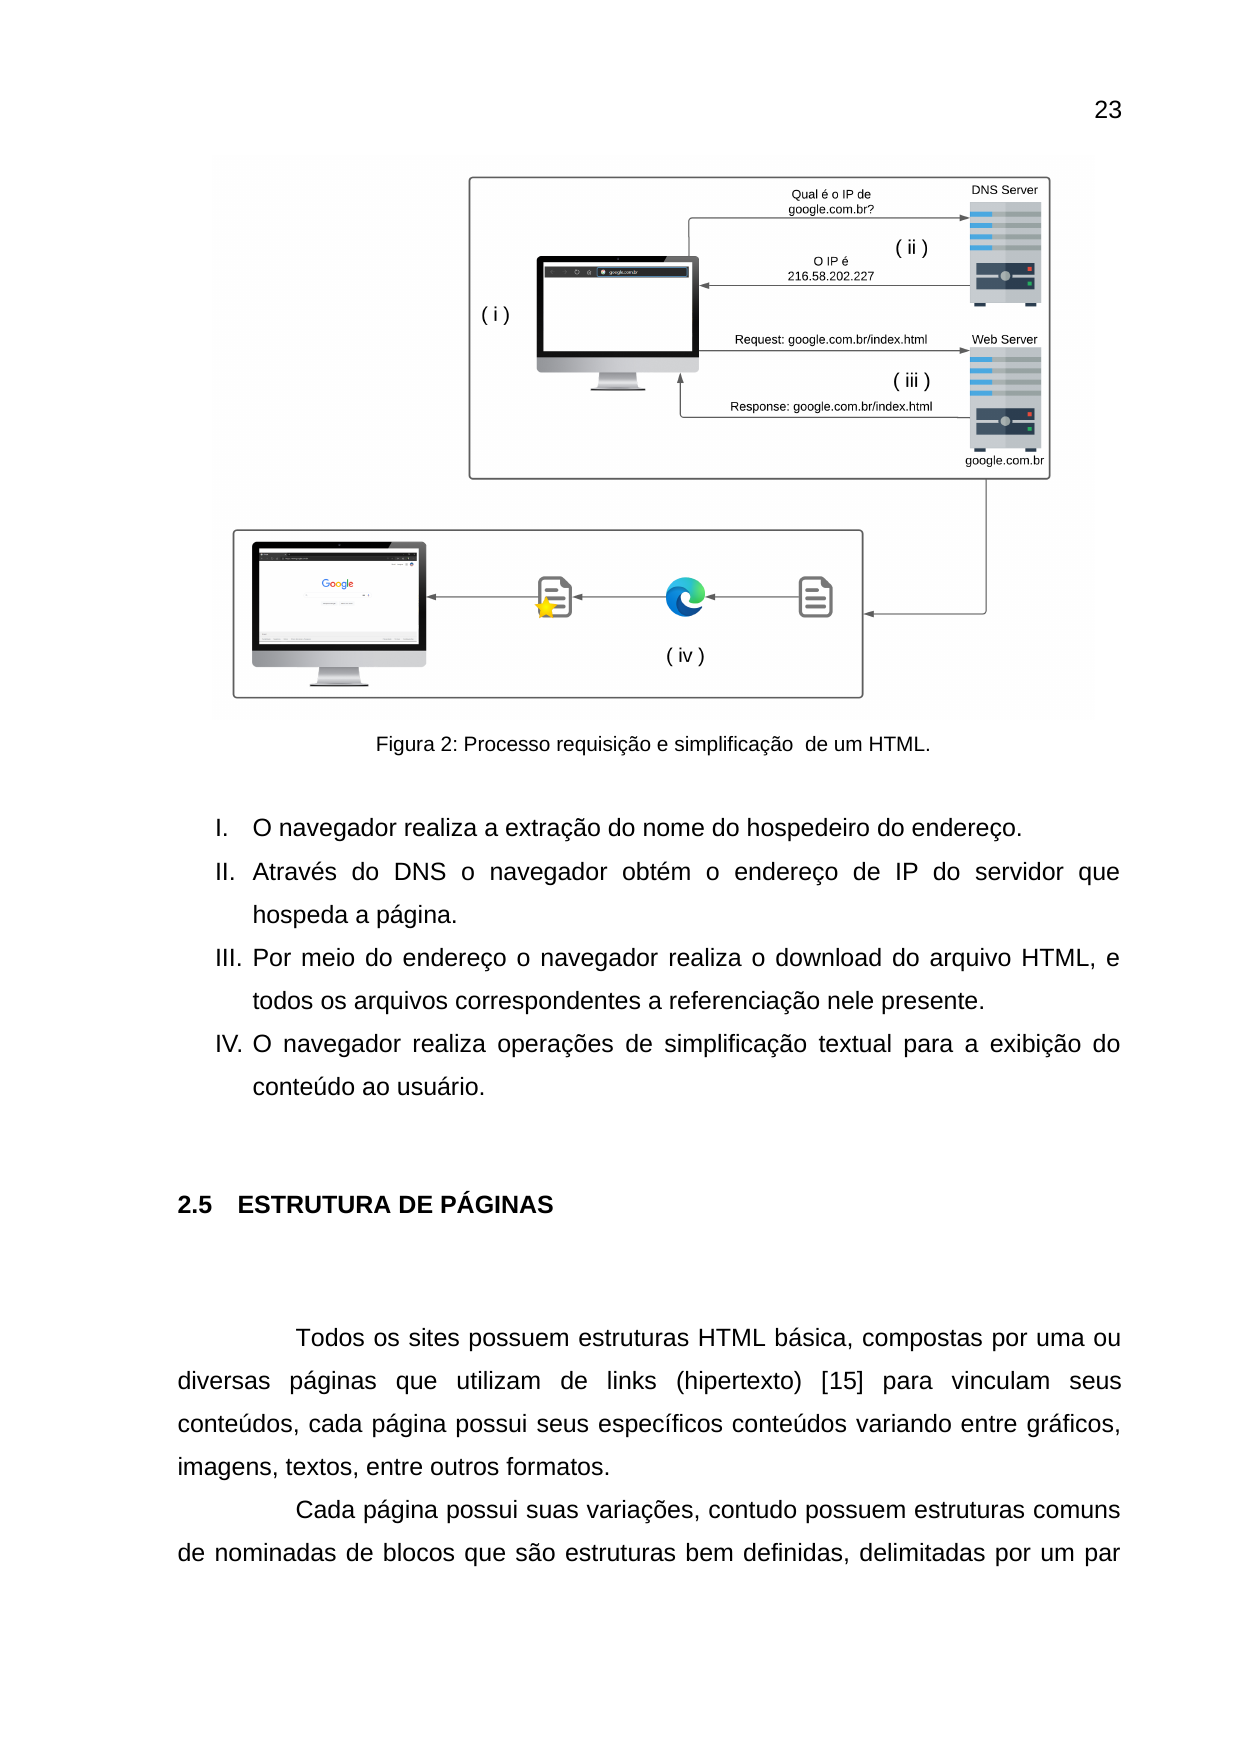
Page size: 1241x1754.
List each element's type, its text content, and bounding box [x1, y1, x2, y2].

list Por meio do endereço o navegador realiza o download do arquivo HTML, e todos os arquivos correspondentes a referenciação nele presente. [215, 943, 1122, 1015]
text Figura 2: Processo requisição e simplificação de um HTML. [212, 720, 1095, 756]
text Cada página possui suas variações, contudo possuem estruturas comuns de nominadas de blocos que são estruturas bem definidas, delimitadas por um par [177, 1495, 1122, 1567]
picture [211, 155, 1095, 720]
list O navegador realiza operações de simplificação textual para a exibição do conteúdo ao usuário. [215, 1029, 1122, 1101]
text Todos os sites possuem estruturas HTML básica, compostas por uma ou diversas páginas que utilizam de links (hipertexto) [15] para vinculam seus conteúdos, cada página possui seus específicos conteúdos variando entre gráficos, imagens, textos, entre outros formatos. [177, 1323, 1122, 1481]
list Através do DNS o navegador obtém o endereço de IP do servidor que hospeda a página. [215, 857, 1122, 928]
subtitle Estrutura de páginas [177, 1190, 1122, 1219]
list O navegador realiza a extração do nome do hospedeiro do endereço. [215, 813, 1122, 842]
